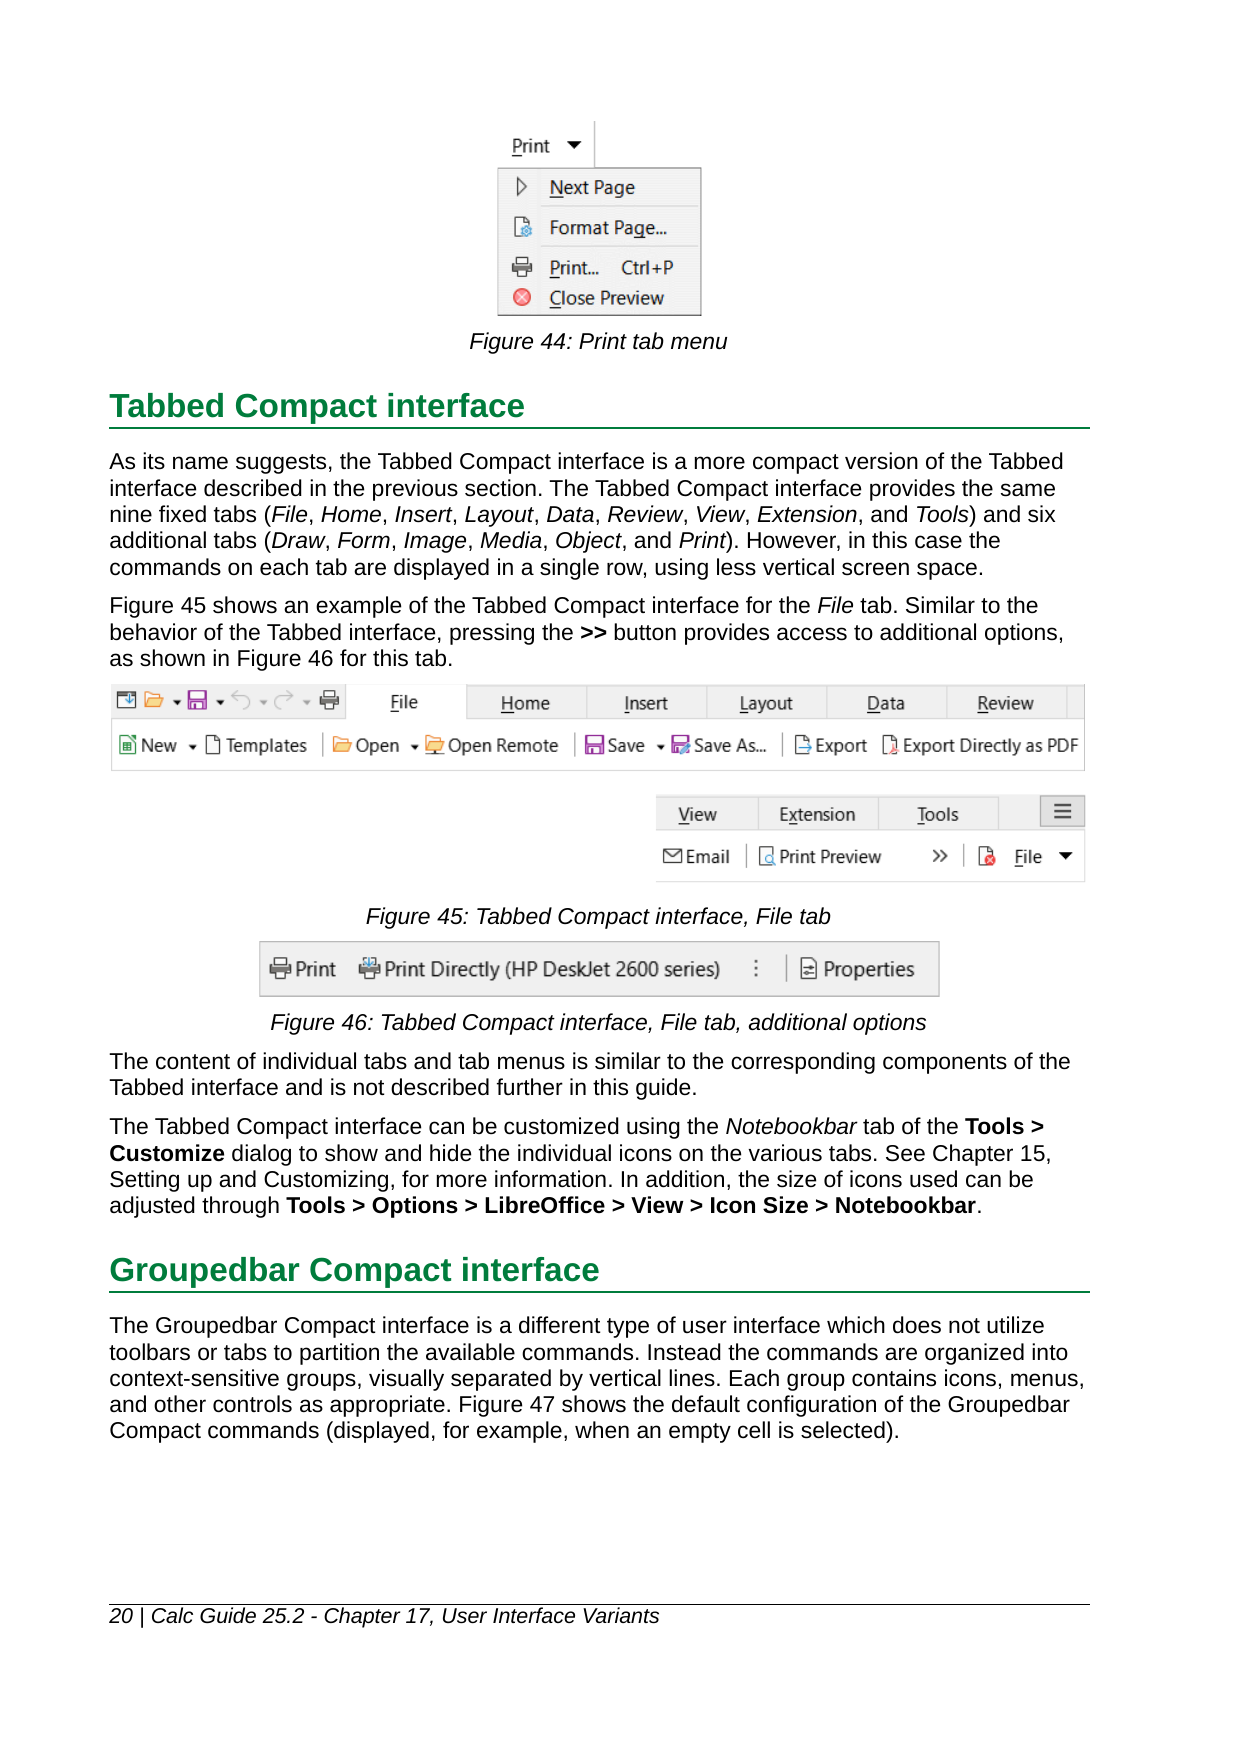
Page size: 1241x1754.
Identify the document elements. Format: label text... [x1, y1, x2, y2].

picture [497, 121, 702, 316]
text As its name suggests, the Tabbed Compact interface is a more compact version of the Tabbed interface described in the previous section. The Tabbed Compact interface provides the same nine fixed tabs (File, Home, Insert, Layout, Data, Review, View, Extension, and Tools) and six additional tabs (Draw, Form, Image, Media, Object, and Print). However, in this case the commands on each tab are displayed in a single row, using less vertical screen space. [109, 448, 1090, 580]
subtitle Tabbed Compact interface [109, 386, 1090, 427]
text The content of individual tabs and tab menus is similar to the corresponding components of the Tabbed interface and is not described further in this guide. [109, 1048, 1090, 1101]
picture [111, 684, 1088, 891]
picture [259, 941, 940, 997]
text Figure 44: Print tab menu [109, 328, 1090, 355]
text Figure 46: Tabbed Compact interface, File tab, additional options [109, 1009, 1090, 1036]
text Figure 45 shows an example of the Tabbed Compact interface for the File tab. Similar to the behavior of the Tabbed interface, pressing the >> button provides access to additional options, as shown in Figure 46 for this tab. [109, 592, 1090, 672]
text Figure 45: Tabbed Compact interface, File tab [109, 903, 1090, 929]
text The Groupedbar Compact interface is a different type of user interface which does not utilize toolbars or tabs to partition the available commands. Instead the commands are organized into context-sensitive groups, visually separated by vertical lines. Each group contains icons, menus, and other controls as appropriate. Figure 47 shows the default configuration of the Groupedbar Compact commands (displayed, for example, when an empty cell is selected). [109, 1312, 1090, 1444]
text The Tabbed Compact interface can be customized using the Notebookbar tab of the Tools > Customize dialog to show and hide the individual icons on the various tabs. See Chapter 15, Setting up and Customizing, for more information. In addition, the size of icons used can be adjusted through Tools > Options > LibreOffice > View > Icon Size > Notebookbar. [109, 1113, 1090, 1218]
subtitle Groupedbar Compact interface [109, 1250, 1090, 1291]
